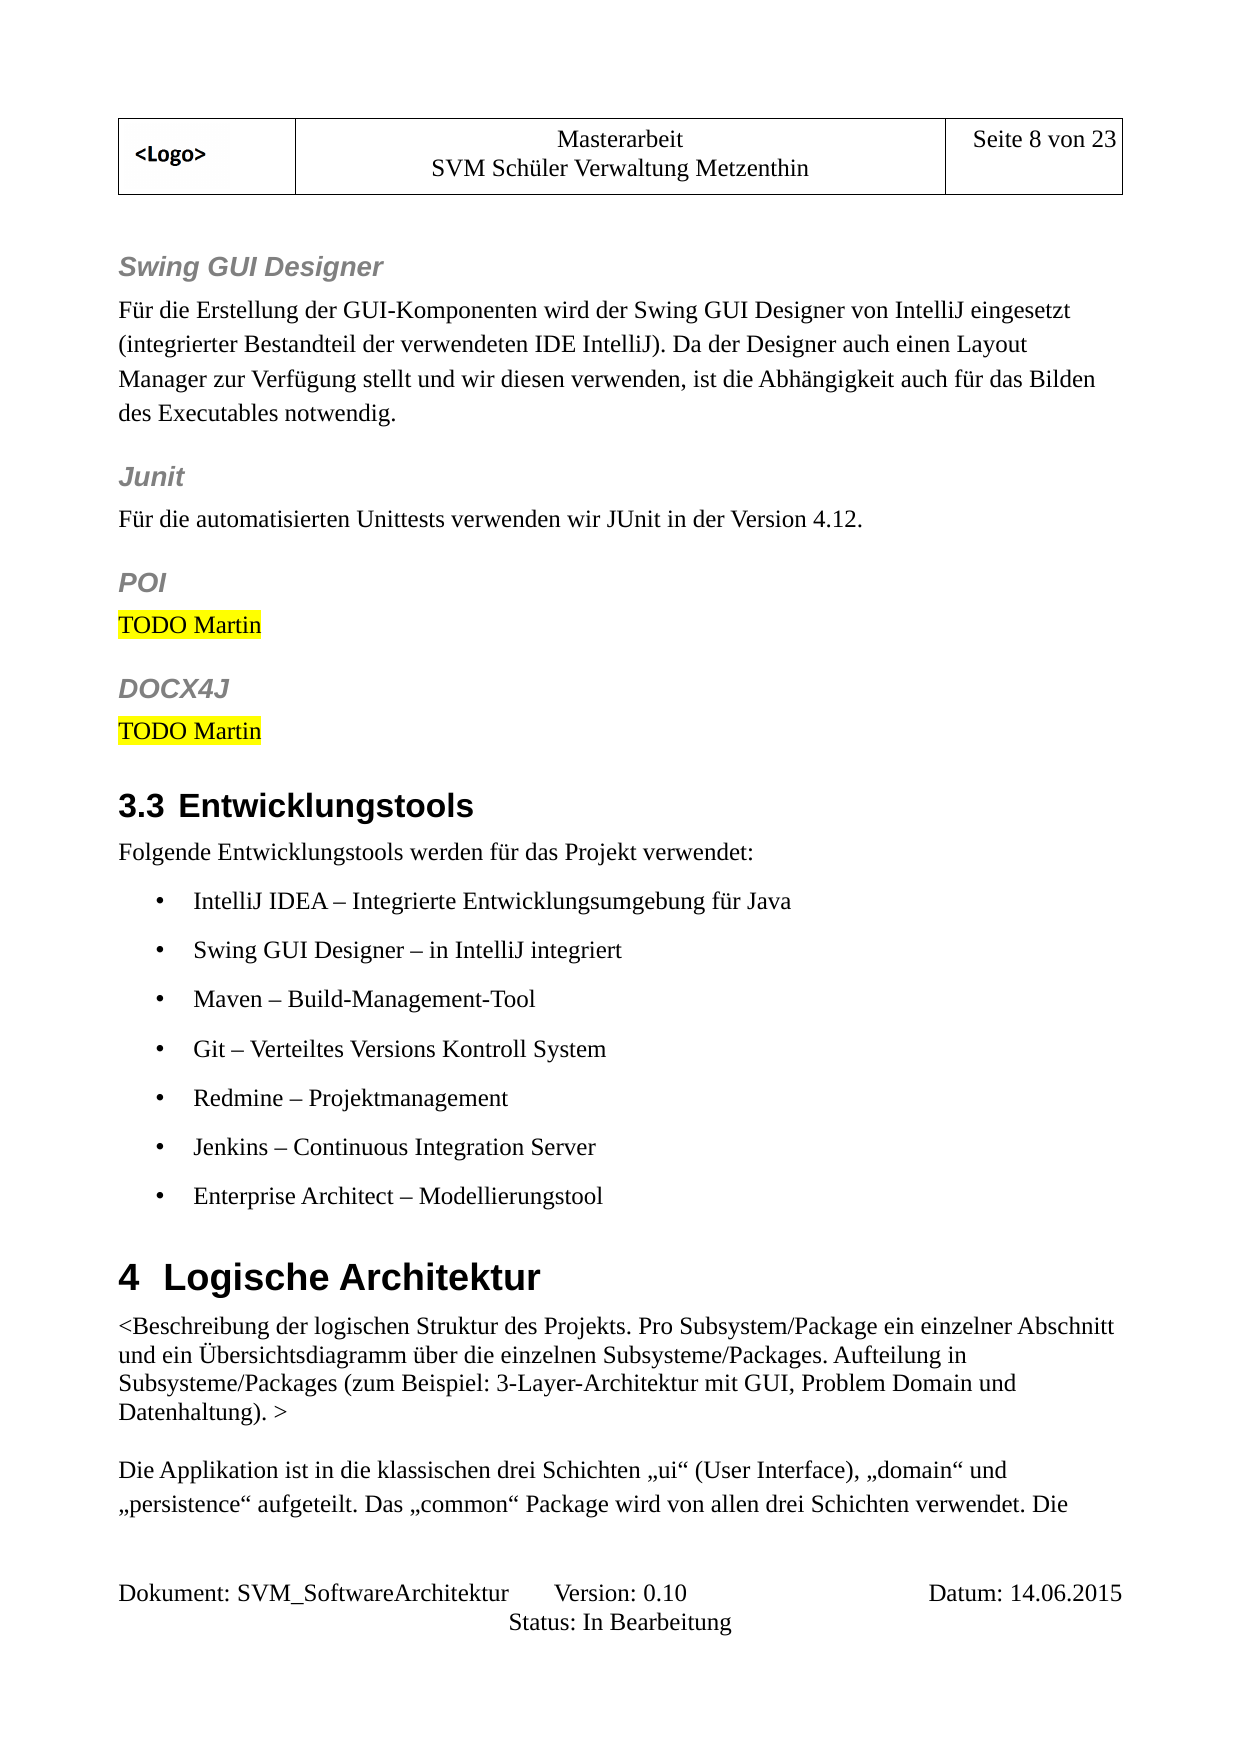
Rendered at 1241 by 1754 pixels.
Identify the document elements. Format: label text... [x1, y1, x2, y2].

list IntelliJ IDEA – Integrierte Entwicklungsumgebung für Java [156, 886, 1122, 915]
subtitle POI [118, 566, 1122, 598]
text Für die automatisierten Unittests verwenden wir JUnit in der Version 4.12. [118, 504, 1122, 533]
text TODO Martin [118, 610, 1122, 639]
text Die Applikation ist in die klassischen drei Schichten „ui“ (User Interface), „domain“ und „persistence“ aufgeteilt. Das „common“ Package wird von allen drei Schichten verwendet. Die [118, 1455, 1122, 1518]
list Enterprise Architect – Modellierungstool [156, 1181, 1122, 1209]
subtitle Swing GUI Designer [118, 251, 1122, 283]
list Redmine – Projektmanagement [156, 1083, 1122, 1111]
text TODO Martin [118, 716, 1122, 745]
text Für die Erstellung der GUI-Komponenten wird der Swing GUI Designer von IntelliJ eingesetzt (integrierter Bestandteil der verwendeten IDE IntelliJ). Da der Designer auch einen Layout Manager zur Verfügung stellt und wir diesen verwenden, ist die Abhängigkeit auch für das Bilden des Executables notwendig. [118, 295, 1122, 427]
list Jenkins – Continuous Integration Server [156, 1132, 1122, 1161]
subtitle DOCX4J [118, 672, 1122, 704]
list Maven – Build-Management-Tool [156, 984, 1122, 1013]
list Git – Verteiltes Versions Kontroll System [156, 1034, 1122, 1062]
text Folgende Entwicklungstools werden für das Projekt verwendet: [118, 837, 1122, 866]
subtitle Junit [118, 460, 1122, 492]
text <Beschreibung der logischen Struktur des Projekts. Pro Subsystem/Package ein einzelner Abschnitt und ein Übersichtsdiagramm über die einzelnen Subsysteme/Packages. Aufteilung in Subsysteme/Packages (zum Beispiel: 3-Layer-Architektur mit GUI, Problem Domain und Datenhaltung). > [118, 1311, 1122, 1426]
picture [123, 123, 230, 189]
subtitle Logische Architektur [118, 1255, 1122, 1298]
list Swing GUI Designer – in IntelliJ integriert [156, 936, 1122, 964]
subtitle Entwicklungstools [118, 786, 1122, 825]
